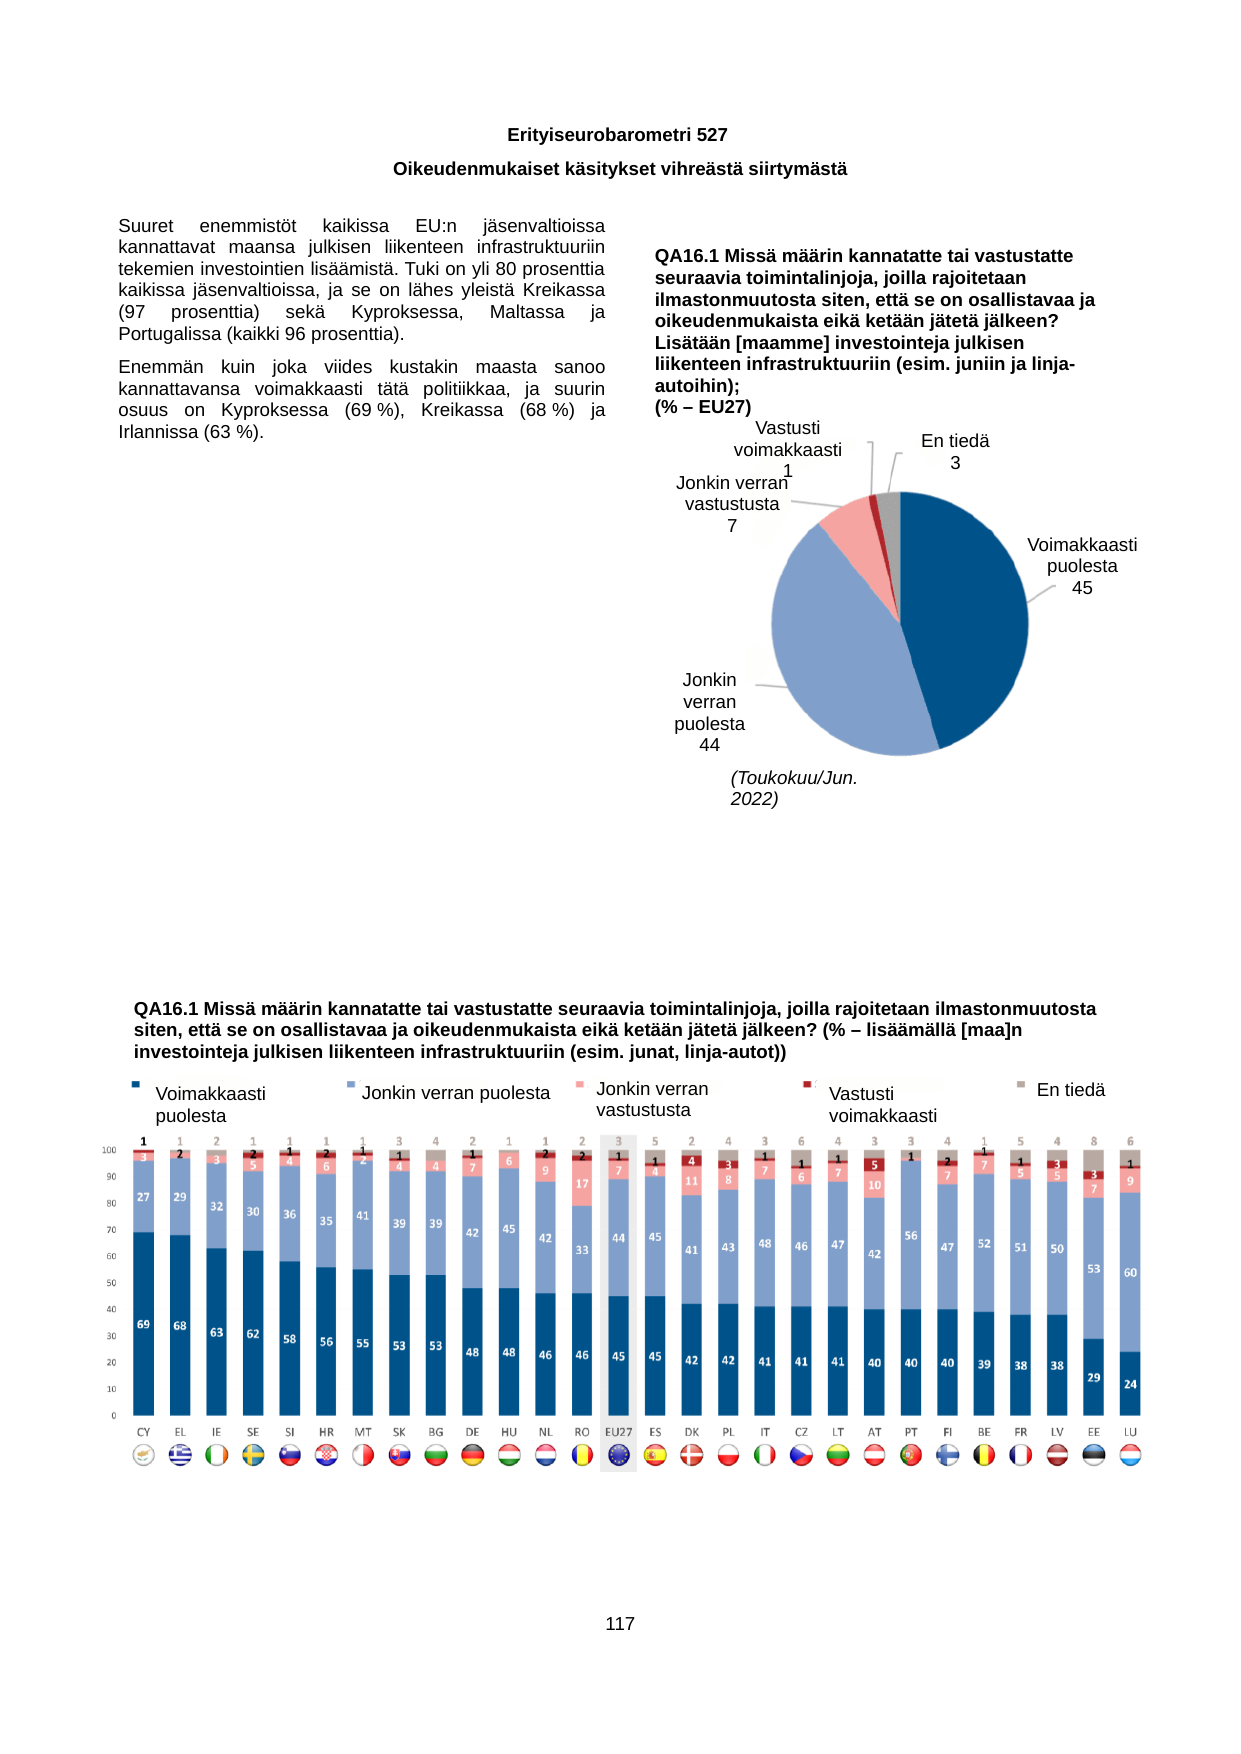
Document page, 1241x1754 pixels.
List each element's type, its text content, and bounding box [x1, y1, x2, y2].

text Suuret enemmistöt kaikissa EU:n jäsenvaltioissa kannattavat maansa julkisen liikenteen infrastruktuuriin tekemien investointien lisäämistä. Tuki on yli 80 prosenttia kaikissa jäsenvaltioissa, ja se on lähes yleistä Kreikassa (97 prosenttia) sekä Kyproksessa, Maltassa ja Portugalissa (kaikki 96 prosenttia). [118, 214, 605, 344]
text Enemmän kuin joka viides kustakin maasta sanoo kannattavansa voimakkaasti tätä politiikkaa, ja suurin osuus on Kyproksessa (69 %), Kreikassa (68 %) ja Irlannissa (63 %). [118, 356, 605, 442]
picture [114, 1072, 1026, 1096]
picture [746, 447, 751, 455]
picture [746, 438, 1056, 759]
picture [94, 1123, 1147, 1472]
